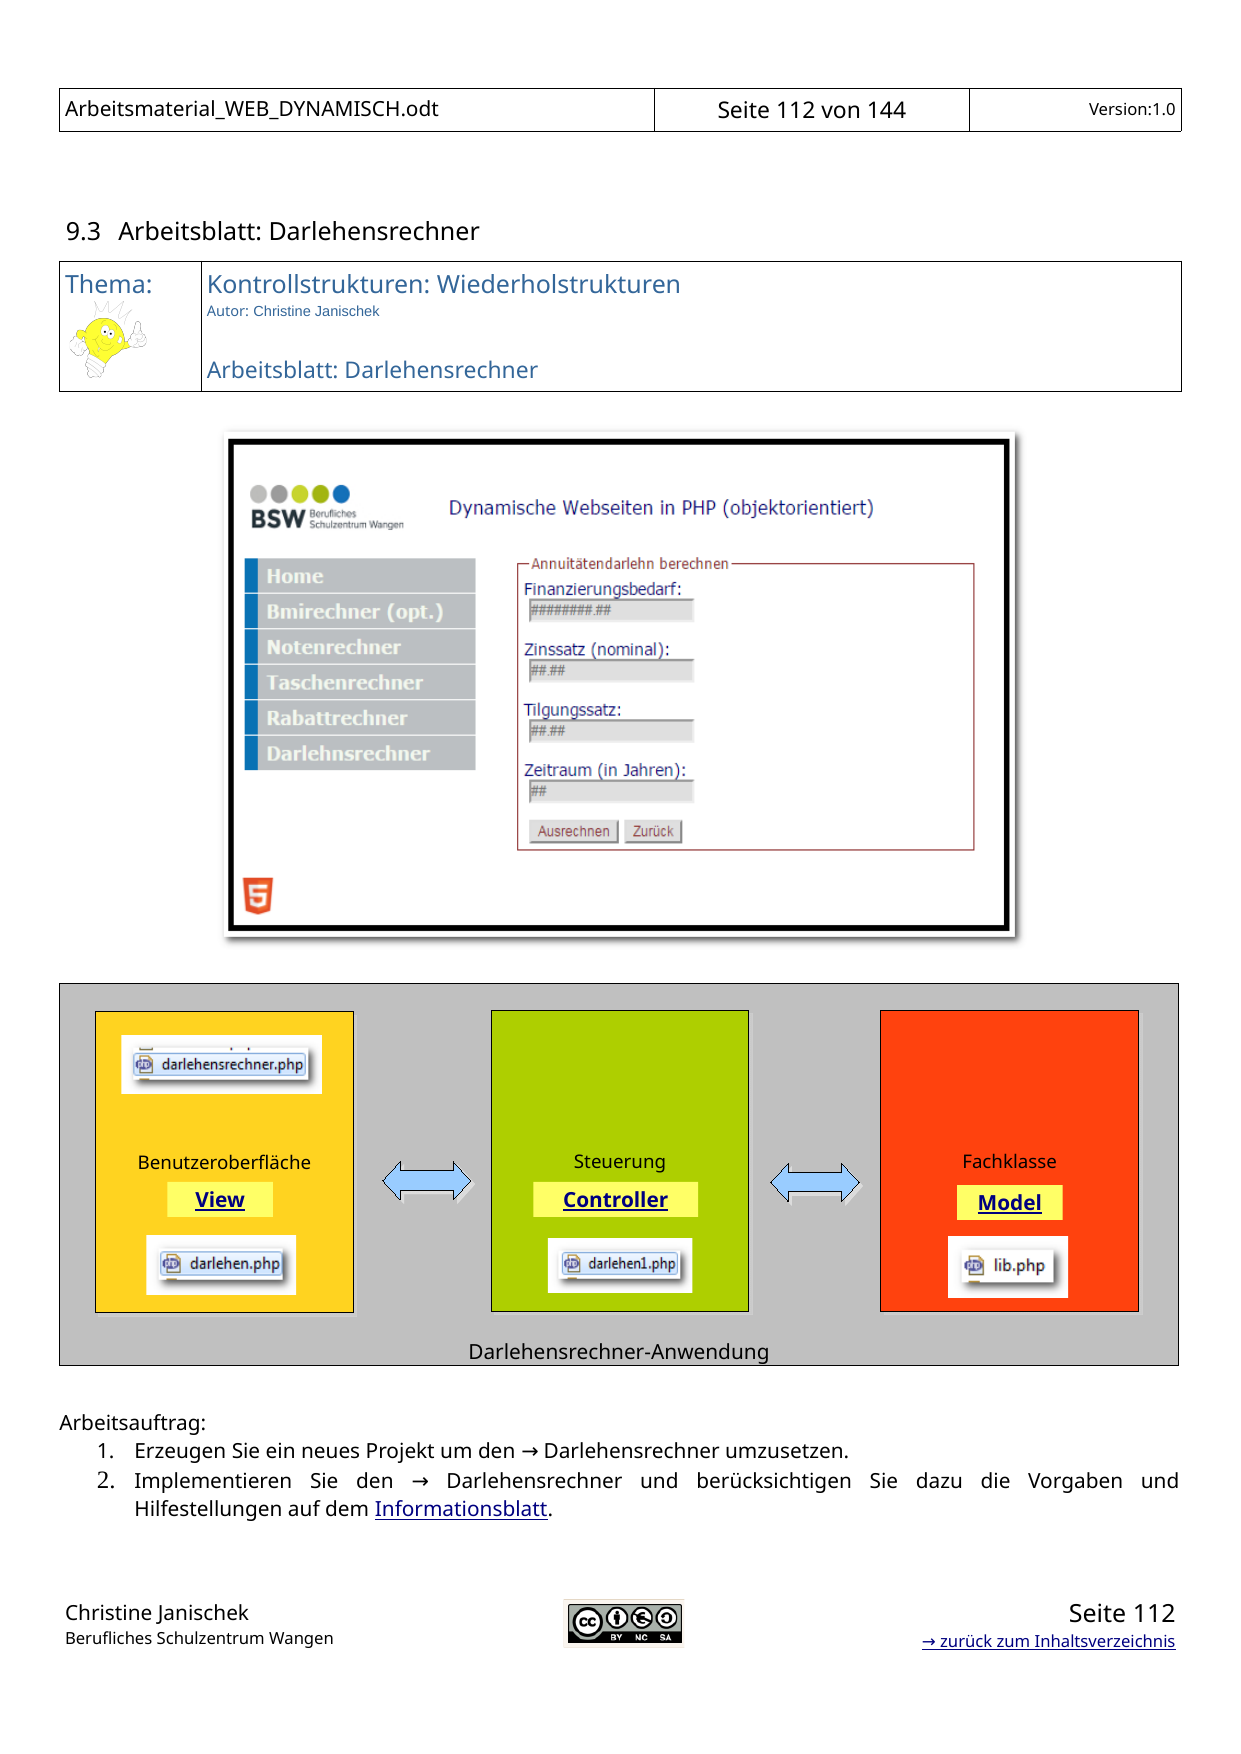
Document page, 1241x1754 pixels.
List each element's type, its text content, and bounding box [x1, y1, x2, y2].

table_header Thema: [60, 262, 201, 391]
table_header Kontrollstrukturen: Wiederholstrukturen Autor: Christine Janischek Arbeitsblatt: Darlehensrechner [202, 262, 1181, 391]
picture [948, 1236, 1069, 1298]
picture [563, 1598, 685, 1648]
picture [121, 1035, 322, 1094]
picture [146, 1235, 297, 1295]
subtitle Arbeitsblatt: Darlehensrechner [59, 214, 1181, 248]
picture [213, 420, 1027, 950]
picture [69, 301, 147, 378]
text Arbeitsauftrag: [59, 1408, 1181, 1437]
list Erzeugen Sie ein neues Projekt um den → Darlehensrechner umzusetzen. [97, 1437, 1181, 1465]
picture [547, 1238, 693, 1293]
list Implementieren Sie den → Darlehensrechner und berücksichtigen Sie dazu die Vorgaben und Hilfestellungen auf dem Informationsblatt. [97, 1465, 1181, 1523]
